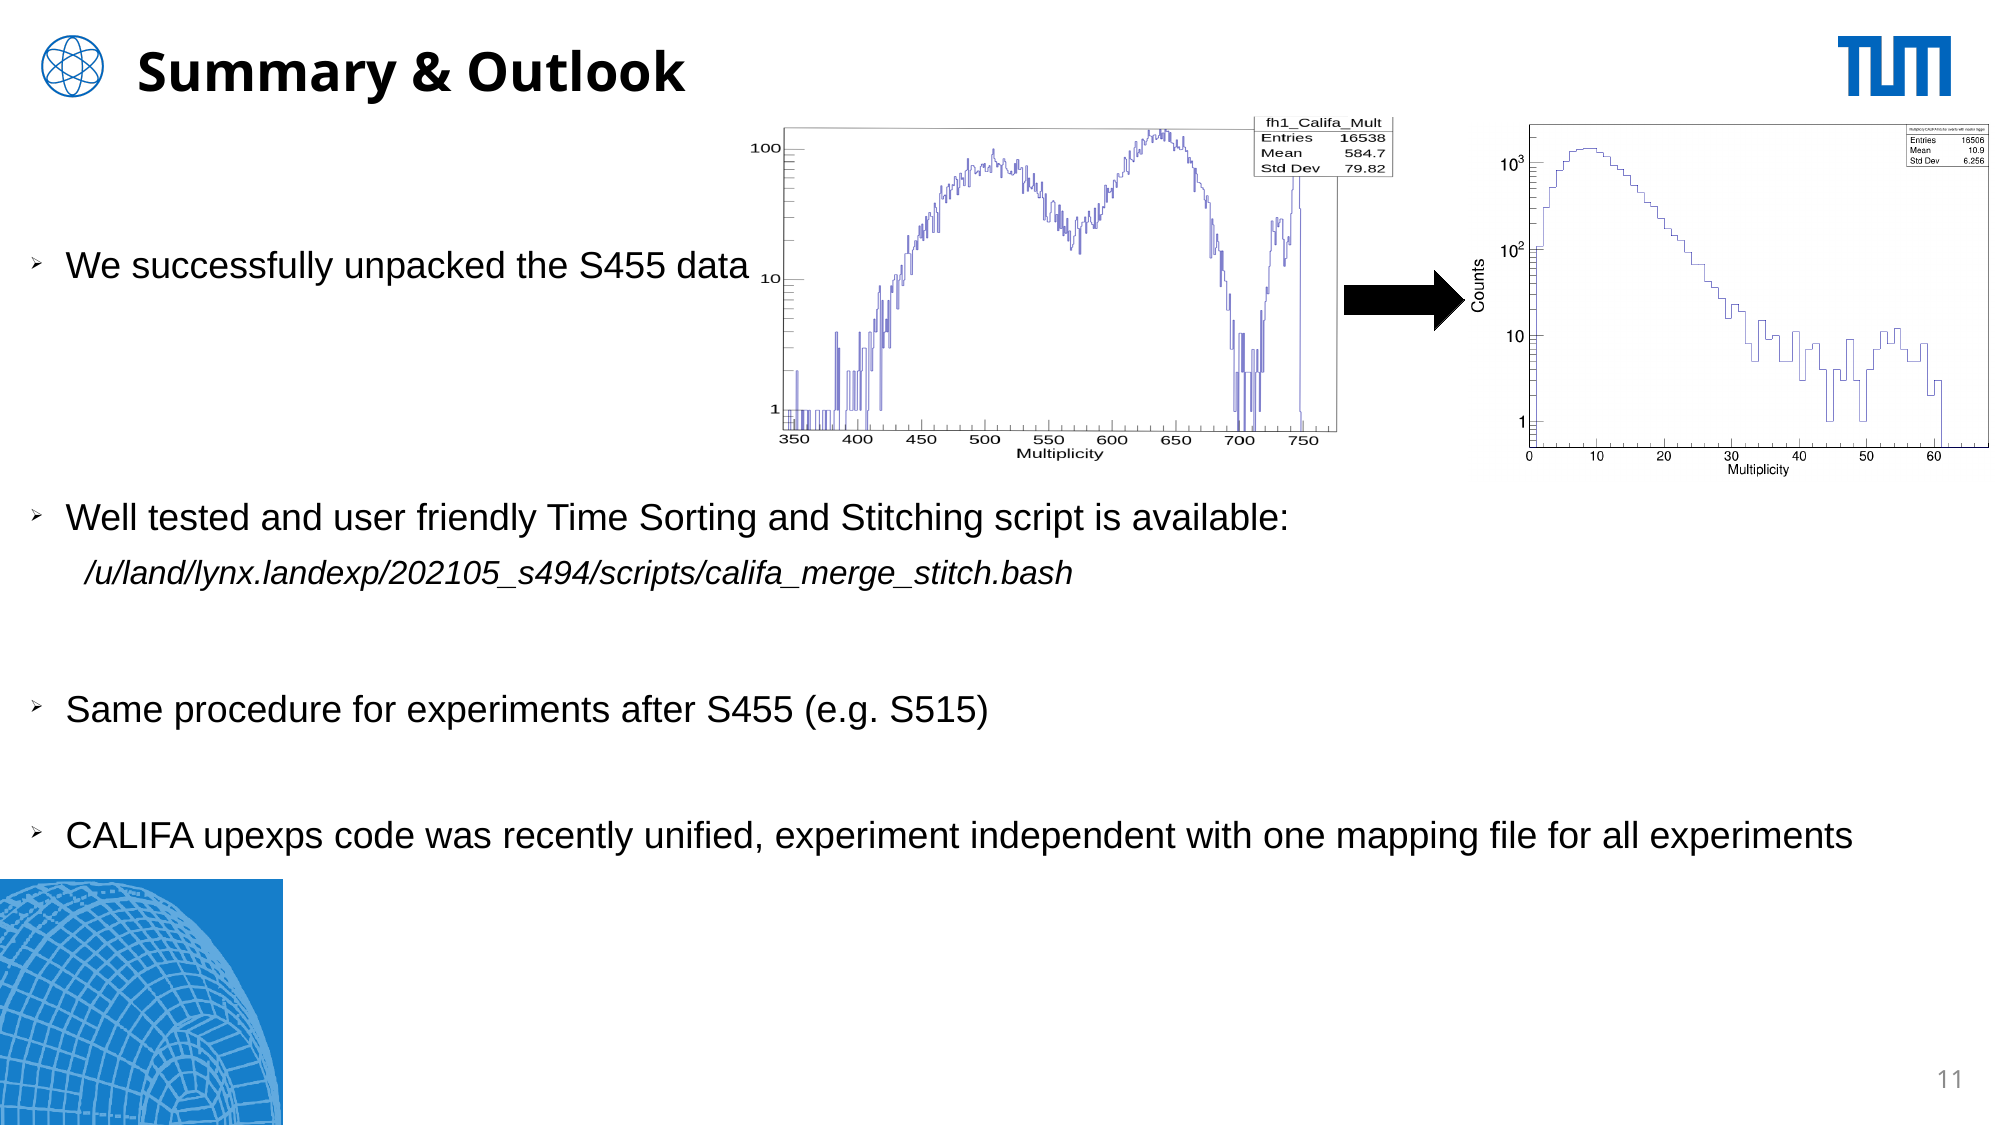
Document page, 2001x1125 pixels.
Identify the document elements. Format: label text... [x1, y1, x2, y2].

text_box [1344, 270, 1465, 331]
picture [738, 114, 1407, 237]
picture [1838, 36, 1951, 96]
picture [1468, 122, 1996, 482]
picture [36, 30, 108, 101]
picture [0, 879, 283, 1125]
text_box We successfully unpacked the S455 data Well tested and user friendly Time Sorting and Stitching script is available: /u/land/lynx.landexp/202105_s494/scripts/califa_merge_stitch.bash Same procedure for experiments after S455 (e.g. S515) CALIFA upexps code was recently unified, experiment independent with one mapping file for all experiments [15, 237, 1891, 886]
title Summary & Outlook [137, 32, 1809, 109]
